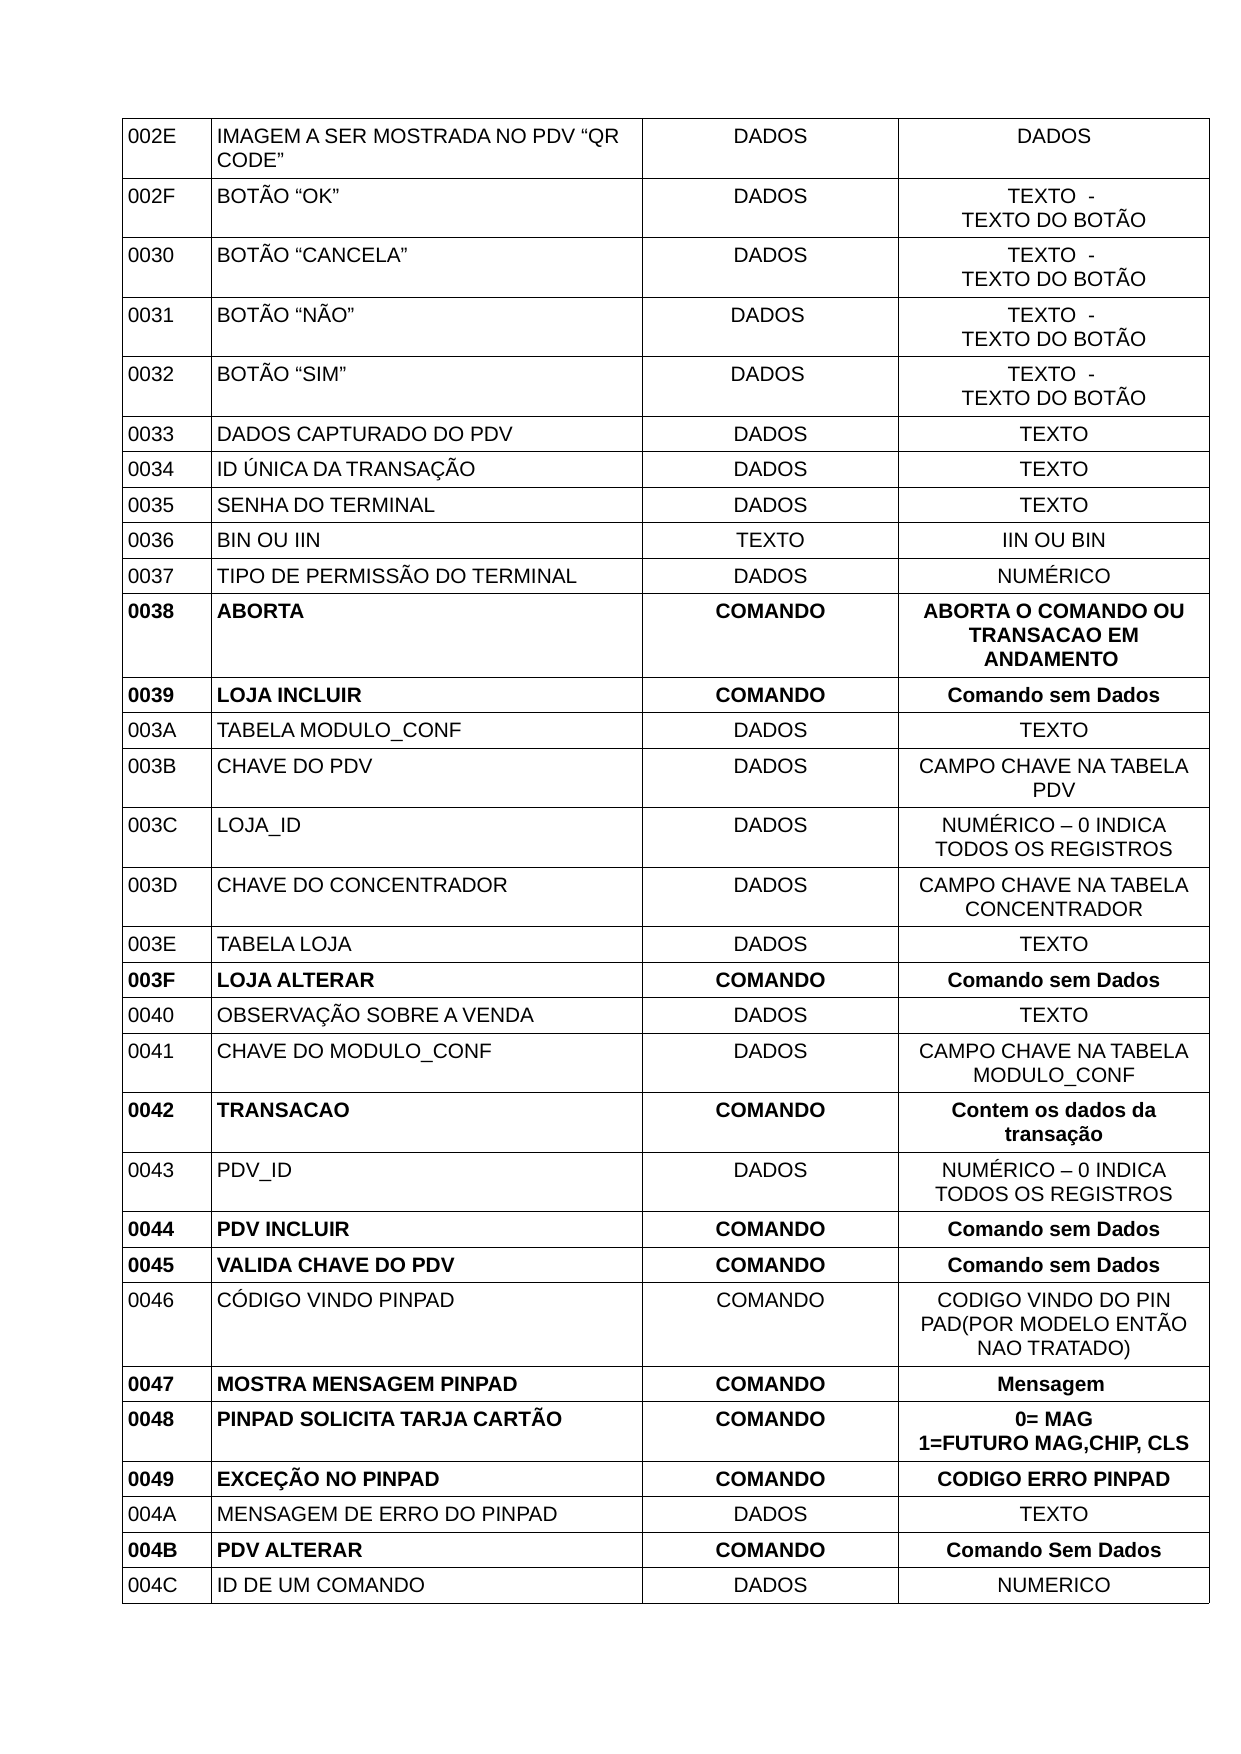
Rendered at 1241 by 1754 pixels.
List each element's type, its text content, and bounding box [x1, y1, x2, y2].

table_cell TEXTO [899, 927, 1209, 962]
table_cell COMANDO [643, 1093, 898, 1152]
table_cell COMANDO [643, 1212, 898, 1247]
table_cell 002F [123, 179, 211, 237]
table_cell TIPO DE PERMISSÃO DO TERMINAL [212, 559, 642, 593]
table_cell 0045 [123, 1248, 211, 1282]
table_cell 004A [123, 1497, 211, 1532]
table_cell 003E [123, 927, 211, 962]
table_cell TEXTO [899, 1497, 1209, 1532]
table_cell TEXTO [899, 417, 1209, 451]
table_cell TABELA MODULO_CONF [212, 713, 642, 748]
table_cell CAMPO CHAVE NA TABELA CONCENTRADOR [899, 868, 1209, 926]
table_cell 0= MAG 1=FUTURO MAG,CHIP, CLS [899, 1402, 1209, 1461]
table_cell TRANSACAO [212, 1093, 642, 1152]
table_cell CHAVE DO CONCENTRADOR [212, 868, 642, 926]
table_cell DADOS [643, 119, 898, 178]
table_cell ID DE UM COMANDO [212, 1568, 642, 1603]
table_cell DADOS [643, 1034, 898, 1092]
table_cell Comando sem Dados [899, 1212, 1209, 1247]
table_cell MENSAGEM DE ERRO DO PINPAD [212, 1497, 642, 1532]
table_cell DADOS [643, 749, 898, 807]
table_cell BOTÃO “OK” [212, 179, 642, 237]
table_cell COMANDO [643, 1533, 898, 1567]
table_cell 0037 [123, 559, 211, 593]
table_cell 0035 [123, 488, 211, 522]
table_cell DADOS [643, 179, 898, 237]
table_cell COMANDO [643, 1283, 898, 1366]
table_cell DADOS [643, 559, 898, 593]
table_cell CHAVE DO PDV [212, 749, 642, 807]
table_cell Mensagem [899, 1367, 1209, 1401]
table_cell 0031 [123, 298, 211, 356]
table_cell 0047 [123, 1367, 211, 1401]
table_cell NUMÉRICO [899, 559, 1209, 593]
table_cell DADOS [643, 998, 898, 1033]
table_cell CÓDIGO VINDO PINPAD [212, 1283, 642, 1366]
table_cell COMANDO [643, 594, 898, 677]
table_cell PDV ALTERAR [212, 1533, 642, 1567]
table_cell 0034 [123, 452, 211, 487]
table_cell 0046 [123, 1283, 211, 1366]
table_cell TEXTO [899, 998, 1209, 1033]
table_cell DADOS [643, 417, 898, 451]
table_cell Comando sem Dados [899, 678, 1209, 712]
table_cell COMANDO [643, 678, 898, 712]
table_cell CODIGO VINDO DO PIN PAD(POR MODELO ENTÃO NAO TRATADO) [899, 1283, 1209, 1366]
table_cell DADOS CAPTURADO DO PDV [212, 417, 642, 451]
table_cell 0032 [123, 357, 211, 416]
table_cell PINPAD SOLICITA TARJA CARTÃO [212, 1402, 642, 1461]
table_cell TEXTO - TEXTO DO BOTÃO [899, 298, 1209, 356]
table_cell CHAVE DO MODULO_CONF [212, 1034, 642, 1092]
table_cell 0033 [123, 417, 211, 451]
table_cell 003D [123, 868, 211, 926]
table_cell BOTÃO “NÃO” [212, 298, 642, 356]
table_cell TEXTO [899, 488, 1209, 522]
table_cell 0041 [123, 1034, 211, 1092]
table_cell 0048 [123, 1402, 211, 1461]
table_cell NUMÉRICO – 0 INDICA TODOS OS REGISTROS [899, 808, 1209, 867]
table_cell PDV INCLUIR [212, 1212, 642, 1247]
table_cell 004B [123, 1533, 211, 1567]
table_cell DADOS [643, 1153, 898, 1211]
table_cell CODIGO ERRO PINPAD [899, 1462, 1209, 1496]
table_cell DADOS [643, 357, 898, 416]
table_cell DADOS [643, 868, 898, 926]
table_cell 0038 [123, 594, 211, 677]
table_cell 0036 [123, 523, 211, 558]
table_cell 0043 [123, 1153, 211, 1211]
table_cell DADOS [899, 119, 1209, 178]
table_cell NUMÉRICO – 0 INDICA TODOS OS REGISTROS [899, 1153, 1209, 1211]
table_cell IIN OU BIN [899, 523, 1209, 558]
table_cell OBSERVAÇÃO SOBRE A VENDA [212, 998, 642, 1033]
table_cell 003B [123, 749, 211, 807]
table_cell 0042 [123, 1093, 211, 1152]
table_cell DADOS [643, 1568, 898, 1603]
table_cell LOJA ALTERAR [212, 963, 642, 997]
table_cell BOTÃO “CANCELA” [212, 238, 642, 297]
table_cell MOSTRA MENSAGEM PINPAD [212, 1367, 642, 1401]
table_cell TEXTO [643, 523, 898, 558]
table_cell 0044 [123, 1212, 211, 1247]
table_cell 003F [123, 963, 211, 997]
table_cell ID ÚNICA DA TRANSAÇÃO [212, 452, 642, 487]
table_cell 0049 [123, 1462, 211, 1496]
table_cell ABORTA O COMANDO OU TRANSACAO EM ANDAMENTO [899, 594, 1209, 677]
table_cell EXCEÇÃO NO PINPAD [212, 1462, 642, 1496]
table_cell TEXTO [899, 713, 1209, 748]
table_cell SENHA DO TERMINAL [212, 488, 642, 522]
table_cell TEXTO - TEXTO DO BOTÃO [899, 357, 1209, 416]
table_cell NUMERICO [899, 1568, 1209, 1603]
table_cell 0040 [123, 998, 211, 1033]
table_cell IMAGEM A SER MOSTRADA NO PDV “QR CODE” [212, 119, 642, 178]
table_cell ABORTA [212, 594, 642, 677]
table_cell PDV_ID [212, 1153, 642, 1211]
table_cell 004C [123, 1568, 211, 1603]
table_cell Comando Sem Dados [899, 1533, 1209, 1567]
table_cell DADOS [643, 713, 898, 748]
table_cell VALIDA CHAVE DO PDV [212, 1248, 642, 1282]
table_cell DADOS [643, 298, 898, 356]
table_cell Contem os dados da transação [899, 1093, 1209, 1152]
table_cell BIN OU IIN [212, 523, 642, 558]
table_cell COMANDO [643, 1462, 898, 1496]
table_cell DADOS [643, 488, 898, 522]
table_cell 0030 [123, 238, 211, 297]
table_cell 002E [123, 119, 211, 178]
table_cell 003C [123, 808, 211, 867]
table_cell LOJA_ID [212, 808, 642, 867]
table_cell 0039 [123, 678, 211, 712]
table_cell COMANDO [643, 1367, 898, 1401]
table_cell TEXTO - TEXTO DO BOTÃO [899, 179, 1209, 237]
table_cell DADOS [643, 1497, 898, 1532]
table_cell 003A [123, 713, 211, 748]
table_cell CAMPO CHAVE NA TABELA PDV [899, 749, 1209, 807]
table_cell DADOS [643, 452, 898, 487]
table_cell LOJA INCLUIR [212, 678, 642, 712]
table_cell TEXTO - TEXTO DO BOTÃO [899, 238, 1209, 297]
table_cell DADOS [643, 927, 898, 962]
table_cell TEXTO [899, 452, 1209, 487]
table_cell BOTÃO “SIM” [212, 357, 642, 416]
table_cell CAMPO CHAVE NA TABELA MODULO_CONF [899, 1034, 1209, 1092]
table_cell TABELA LOJA [212, 927, 642, 962]
table_cell COMANDO [643, 963, 898, 997]
table_cell DADOS [643, 238, 898, 297]
table_cell DADOS [643, 808, 898, 867]
table_cell COMANDO [643, 1248, 898, 1282]
table_cell Comando sem Dados [899, 1248, 1209, 1282]
table_cell Comando sem Dados [899, 963, 1209, 997]
table_cell COMANDO [643, 1402, 898, 1461]
